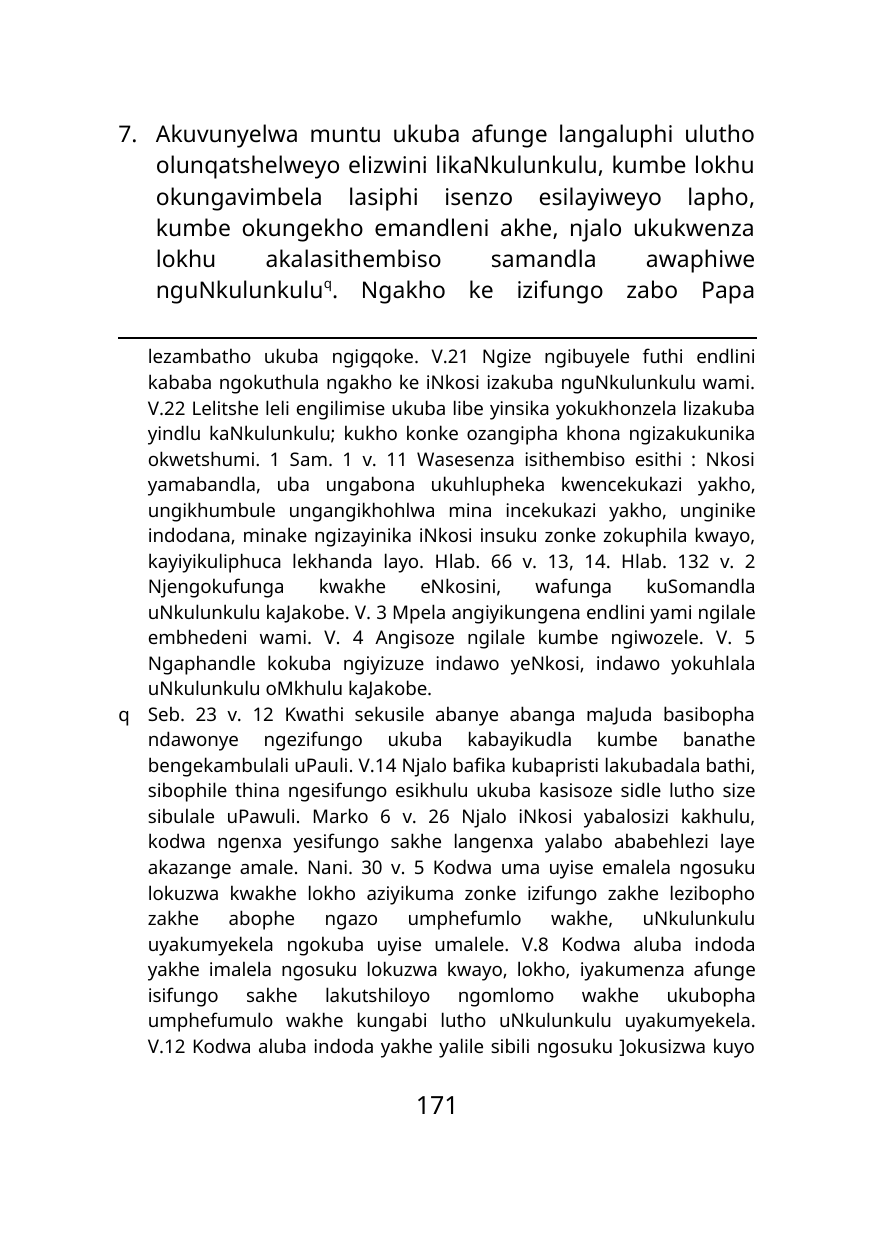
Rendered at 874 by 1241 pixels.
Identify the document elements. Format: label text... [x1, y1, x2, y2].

list lezambatho ukuba ngigqoke. V.21 Ngize ngibuyele futhi endlini kababa ngokuthula ngakho ke iNkosi izakuba nguNkulunkulu wami. V.22 Lelitshe leli engilimise ukuba libe yinsika yokukhonzela lizakuba yindlu kaNkulunkulu; kukho konke ozangipha khona ngizakukunika okwetshumi. 1 Sam. 1 v. 11 Wasesenza isithembiso esithi : Nkosi yamabandla, uba ungabona ukuhlupheka kwencekukazi yakho, ungikhumbule ungangikhohlwa mina incekukazi yakho, unginike indodana, minake ngizayinika iNkosi insuku zonke zokuphila kwayo, kayiyikuliphuca lekhanda layo. Hlab. 66 v. 13, 14. Hlab. 132 v. 2 Njengokufunga kwakhe eNkosini, wafunga kuSomandla uNkulunkulu kaJakobe. V. 3 Mpela angiyikungena endlini yami ngilale embhedeni wami. V. 4 Angisoze ngilale kumbe ngiwozele. V. 5 Ngaphandle kokuba ngiyizuze indawo yeNkosi, indawo yokuhlala uNkulunkulu oMkhulu kaJakobe. [118, 344, 756, 701]
list Seb. 23 v. 12 Kwathi sekusile abanye abanga maJuda basibopha ndawonye ngezifungo ukuba kabayikudla kumbe banathe bengekambulali uPauli. V.14 Njalo bafika kubapristi lakubadala bathi, sibophile thina ngesifungo esikhulu ukuba kasisoze sidle lutho size sibulale uPawuli. Marko 6 v. 26 Njalo iNkosi yabalosizi kakhulu, kodwa ngenxa yesifungo sakhe langenxa yalabo ababehlezi laye akazange amale. Nani. 30 v. 5 Kodwa uma uyise emalela ngosuku lokuzwa kwakhe lokho aziyikuma zonke izifungo zakhe lezibopho zakhe abophe ngazo umphefumlo wakhe, uNkulunkulu uyakumyekela ngokuba uyise umalele. V.8 Kodwa aluba indoda yakhe imalela ngosuku lokuzwa kwayo, lokho, iyakumenza afunge isifungo sakhe lakutshiloyo ngomlomo wakhe ukubopha umphefumulo wakhe kungabi lutho uNkulunkulu uyakumyekela. V.12 Kodwa aluba indoda yakhe yalile sibili ngosuku ]okusizwa kuyo [118, 701, 756, 1058]
list Akuvunyelwa muntu ukuba afunge langaluphi ulutho olunqatshelweyo elizwini likaNkulunkulu, kumbe lokhu okungavimbela lasiphi isenzo esilayiweyo lapho, kumbe okungekho emandleni akhe, njalo ukukwenza lokhu akalasithembiso samandla awaphiwe nguNkulunkulu. Ngakho ke izifungo zabo Papa [118, 118, 756, 306]
